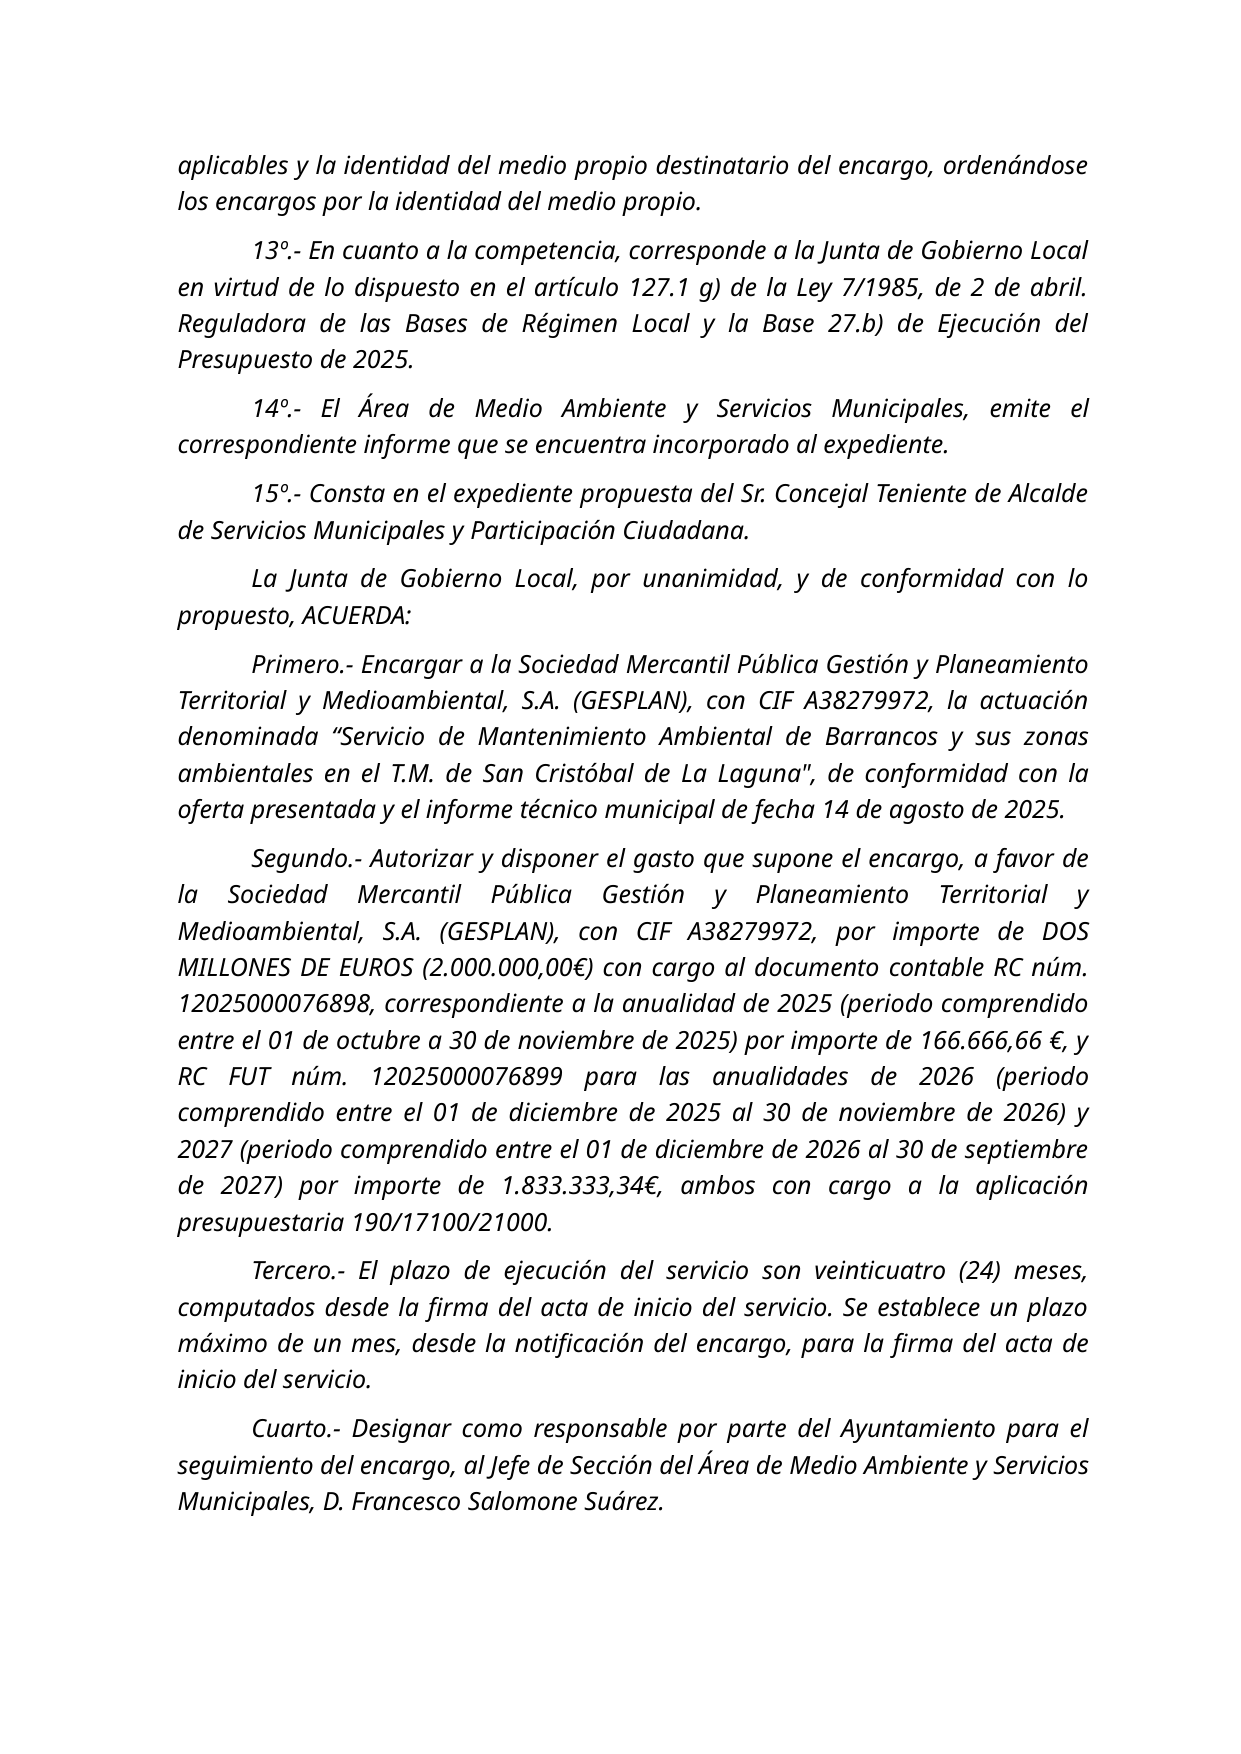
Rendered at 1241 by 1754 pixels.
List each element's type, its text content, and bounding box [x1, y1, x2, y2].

text 13º.- En cuanto a la competencia, corresponde a la Junta de Gobierno Local en virtud de lo dispuesto en el artículo 127.1 g) de la Ley 7/1985, de 2 de abril. Reguladora de las Bases de Régimen Local y la Base 27.b) de Ejecución del Presupuesto de 2025. [177, 233, 1093, 376]
text Segundo.- Autorizar y disponer el gasto que supone el encargo, a favor de la Sociedad Mercantil Pública Gestión y Planeamiento Territorial y Medioambiental, S.A. (GESPLAN), con CIF A38279972, por importe de DOS MILLONES DE EUROS (2.000.000,00€) con cargo al documento contable RC núm. 12025000076898, correspondiente a la anualidad de 2025 (periodo comprendido entre el 01 de octubre a 30 de noviembre de 2025) por importe de 166.666,66 €, y RC FUT núm. 12025000076899 para las anualidades de 2026 (periodo comprendido entre el 01 de diciembre de 2025 al 30 de noviembre de 2026) y 2027 (periodo comprendido entre el 01 de diciembre de 2026 al 30 de septiembre de 2027) por importe de 1.833.333,34€, ambos con cargo a la aplicación presupuestaria 190/17100/21000. [177, 841, 1093, 1238]
text Cuarto.- Designar como responsable por parte del Ayuntamiento para el seguimiento del encargo, al Jefe de Sección del Área de Medio Ambiente y Servicios Municipales, D. Francesco Salomone Suárez. [177, 1411, 1093, 1518]
text La Junta de Gobierno Local, por unanimidad, y de conformidad con lo propuesto, ACUERDA: [177, 561, 1093, 632]
text 14º.- El Área de Medio Ambiente y Servicios Municipales, emite el correspondiente informe que se encuentra incorporado al expediente. [177, 391, 1093, 461]
text Primero.- Encargar a la Sociedad Mercantil Pública Gestión y Planeamiento Territorial y Medioambiental, S.A. (GESPLAN), con CIF A38279972, la actuación denominada “Servicio de Mantenimiento Ambiental de Barrancos y sus zonas ambientales en el T.M. de San Cristóbal de La Laguna", de conformidad con la oferta presentada y el informe técnico municipal de fecha 14 de agosto de 2025. [177, 646, 1093, 826]
text aplicables y la identidad del medio propio destinatario del encargo, ordenándose los encargos por la identidad del medio propio. [177, 148, 1093, 218]
text 15º.- Consta en el expediente propuesta del Sr. Concejal Teniente de Alcalde de Servicios Municipales y Participación Ciudadana. [177, 476, 1093, 546]
text Tercero.- El plazo de ejecución del servicio son veinticuatro (24) meses, computados desde la firma del acta de inicio del servicio. Se establece un plazo máximo de un mes, desde la notificación del encargo, para la firma del acta de inicio del servicio. [177, 1253, 1093, 1396]
